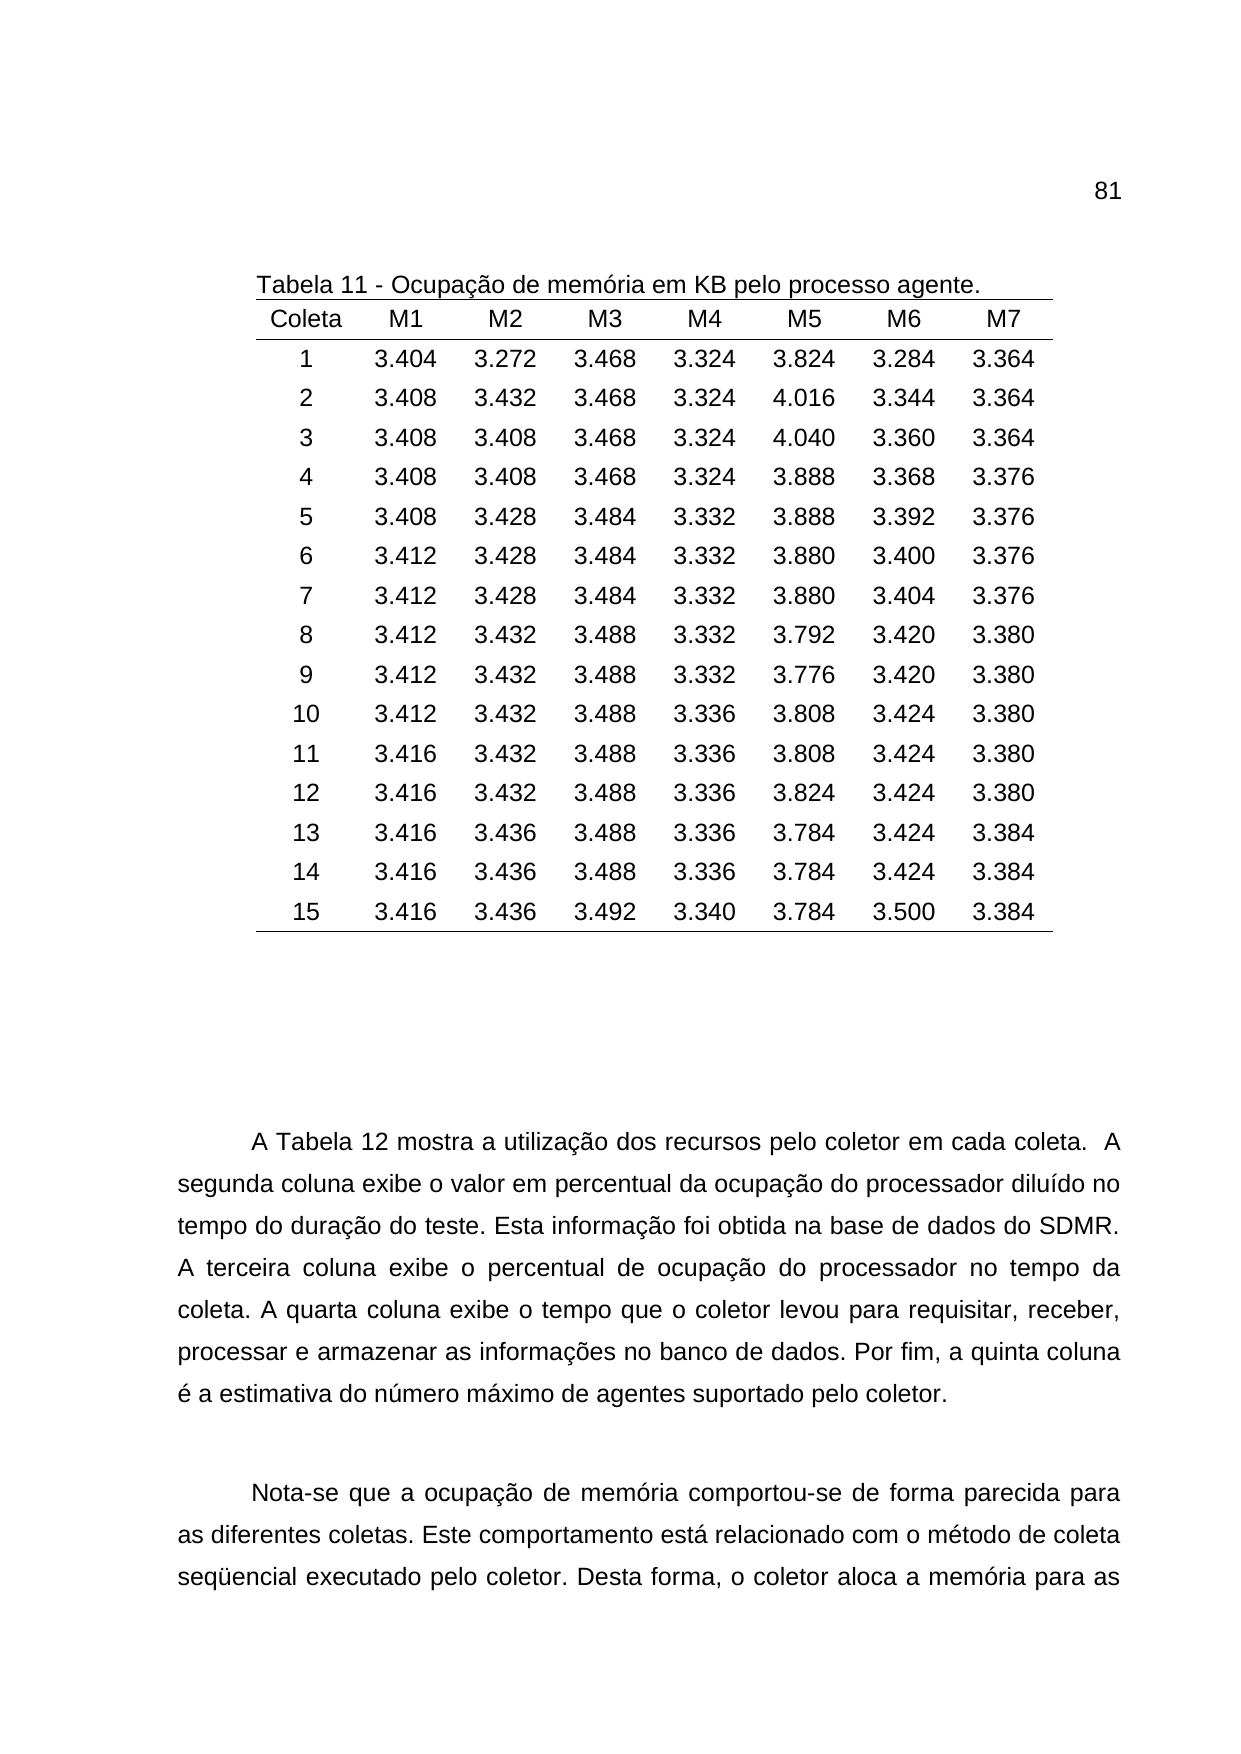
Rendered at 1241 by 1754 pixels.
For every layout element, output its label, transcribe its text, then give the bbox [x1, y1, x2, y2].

table_header Coleta [256, 300, 356, 339]
table_cell 8 [256, 615, 356, 655]
table_cell 3.500 [854, 892, 954, 931]
table_cell 3.428 [456, 576, 555, 615]
table_cell 3.488 [555, 615, 655, 655]
table_cell 3.432 [456, 773, 555, 813]
table_cell 3.324 [655, 458, 754, 497]
table_header M3 [555, 300, 655, 339]
table_cell 3.420 [854, 615, 954, 655]
table_cell 3.432 [456, 615, 555, 655]
table_cell 3.784 [754, 892, 854, 931]
table_cell 3.432 [456, 734, 555, 773]
table_cell 3.424 [854, 694, 954, 734]
table_cell 3.408 [456, 458, 555, 497]
table_cell 3.436 [456, 892, 555, 931]
table_cell 3.408 [356, 379, 456, 418]
table_cell 3.408 [456, 418, 555, 457]
table_cell 3.408 [356, 497, 456, 536]
table_cell 3.344 [854, 379, 954, 418]
table_cell 3.380 [954, 773, 1053, 813]
list Ocupação de memória em KB pelo processo agente. [256, 271, 1053, 299]
table_cell 3.332 [655, 615, 754, 655]
table_cell 3.272 [456, 340, 555, 378]
table_cell 3.368 [854, 458, 954, 497]
table_cell 3.332 [655, 655, 754, 694]
table_cell 3.784 [754, 852, 854, 892]
table_cell 3.488 [555, 852, 655, 892]
table_cell 7 [256, 576, 356, 615]
table_cell 3.424 [854, 813, 954, 852]
table_cell 3.424 [854, 734, 954, 773]
table_cell 3.488 [555, 813, 655, 852]
table_cell 3.424 [854, 773, 954, 813]
table_cell 3.332 [655, 536, 754, 576]
table_cell 3.488 [555, 734, 655, 773]
table_cell 3.332 [655, 576, 754, 615]
table_cell 3.412 [356, 655, 456, 694]
table_header M2 [456, 300, 555, 339]
table_cell 3.408 [356, 458, 456, 497]
table_cell 3.364 [954, 379, 1053, 418]
table_cell 3.376 [954, 536, 1053, 576]
table_cell 3.380 [954, 655, 1053, 694]
table_cell 3.824 [754, 340, 854, 378]
text A Tabela 12 mostra a utilização dos recursos pelo coletor em cada coleta. A segunda coluna exibe o valor em percentual da ocupação do processador diluído no tempo do duração do teste. Esta informação foi obtida na base de dados do SDMR. A terceira coluna exibe o percentual de ocupação do processador no tempo da coleta. A quarta coluna exibe o tempo que o coletor levou para requisitar, receber, processar e armazenar as informações no banco de dados. Por fim, a quinta coluna é a estimativa do número máximo de agentes suportado pelo coletor. [177, 236, 1122, 1408]
table_cell 3.416 [356, 734, 456, 773]
table_cell 3.364 [954, 418, 1053, 457]
table_cell 3.432 [456, 694, 555, 734]
table_cell 4 [256, 458, 356, 497]
table_cell 3.484 [555, 536, 655, 576]
table_cell 3.336 [655, 734, 754, 773]
table_cell 3.384 [954, 852, 1053, 892]
table_cell 3.336 [655, 852, 754, 892]
table_cell 4.040 [754, 418, 854, 457]
table_cell 3.488 [555, 694, 655, 734]
table_cell 3.404 [356, 340, 456, 378]
table_cell 3.468 [555, 379, 655, 418]
table_cell 13 [256, 813, 356, 852]
table_cell 3.424 [854, 852, 954, 892]
table_header M1 [356, 300, 456, 339]
table_cell 3.468 [555, 418, 655, 457]
table_cell 3.376 [954, 576, 1053, 615]
table_cell 3.324 [655, 379, 754, 418]
table_cell 3.428 [456, 536, 555, 576]
table_cell 3.432 [456, 655, 555, 694]
table_cell 3.888 [754, 497, 854, 536]
table_cell 10 [256, 694, 356, 734]
table_cell 3.488 [555, 655, 655, 694]
table_cell 2 [256, 379, 356, 418]
table_cell 3.380 [954, 615, 1053, 655]
text Nota-se que a ocupação de memória comportou-se de forma parecida para as diferentes coletas. Este comportamento está relacionado com o método de coleta seqüencial executado pelo coletor. Desta forma, o coletor aloca a memória para as [177, 1478, 1122, 1591]
table_cell 3.400 [854, 536, 954, 576]
table_header M6 [854, 300, 954, 339]
table_cell 3.784 [754, 813, 854, 852]
table_cell 3.408 [356, 418, 456, 457]
table_cell 3.808 [754, 734, 854, 773]
table_cell 3 [256, 418, 356, 457]
table_cell 3.416 [356, 892, 456, 931]
table_cell 9 [256, 655, 356, 694]
table_cell 3.412 [356, 536, 456, 576]
table_cell 3.416 [356, 813, 456, 852]
table_cell 3.332 [655, 497, 754, 536]
table_cell 3.488 [555, 773, 655, 813]
table_cell 3.484 [555, 497, 655, 536]
table_cell 3.468 [555, 340, 655, 378]
table_cell 3.392 [854, 497, 954, 536]
table_cell 3.384 [954, 813, 1053, 852]
table_cell 14 [256, 852, 356, 892]
table_cell 3.432 [456, 379, 555, 418]
table_cell 3.404 [854, 576, 954, 615]
table_cell 6 [256, 536, 356, 576]
table_cell 3.380 [954, 734, 1053, 773]
table_cell 3.808 [754, 694, 854, 734]
table_cell 3.412 [356, 694, 456, 734]
table_cell 3.360 [854, 418, 954, 457]
table_header M7 [954, 300, 1053, 339]
table_cell 3.336 [655, 813, 754, 852]
table_cell 3.776 [754, 655, 854, 694]
table_cell 3.484 [555, 576, 655, 615]
table_cell 3.412 [356, 576, 456, 615]
table_cell 3.340 [655, 892, 754, 931]
table_cell 3.436 [456, 813, 555, 852]
table_cell 5 [256, 497, 356, 536]
table_cell 3.436 [456, 852, 555, 892]
table_cell 3.880 [754, 536, 854, 576]
table_cell 3.492 [555, 892, 655, 931]
table_cell 3.336 [655, 694, 754, 734]
table_cell 3.792 [754, 615, 854, 655]
table_cell 3.380 [954, 694, 1053, 734]
table_cell 15 [256, 892, 356, 931]
table_cell 3.420 [854, 655, 954, 694]
table_cell 12 [256, 773, 356, 813]
table_cell 3.336 [655, 773, 754, 813]
table_cell 3.428 [456, 497, 555, 536]
table_cell 4.016 [754, 379, 854, 418]
table_cell 3.416 [356, 773, 456, 813]
table_header M4 [655, 300, 754, 339]
table_cell 3.468 [555, 458, 655, 497]
table_cell 3.888 [754, 458, 854, 497]
table_cell 3.376 [954, 458, 1053, 497]
table_cell 3.384 [954, 892, 1053, 931]
table_cell 3.880 [754, 576, 854, 615]
table_cell 11 [256, 734, 356, 773]
table_cell 3.412 [356, 615, 456, 655]
table_cell 1 [256, 340, 356, 378]
table_cell 3.324 [655, 340, 754, 378]
table_cell 3.376 [954, 497, 1053, 536]
table_cell 3.284 [854, 340, 954, 378]
table_cell 3.416 [356, 852, 456, 892]
table_cell 3.824 [754, 773, 854, 813]
table_header M5 [754, 300, 854, 339]
table_cell 3.364 [954, 340, 1053, 378]
table_cell 3.324 [655, 418, 754, 457]
